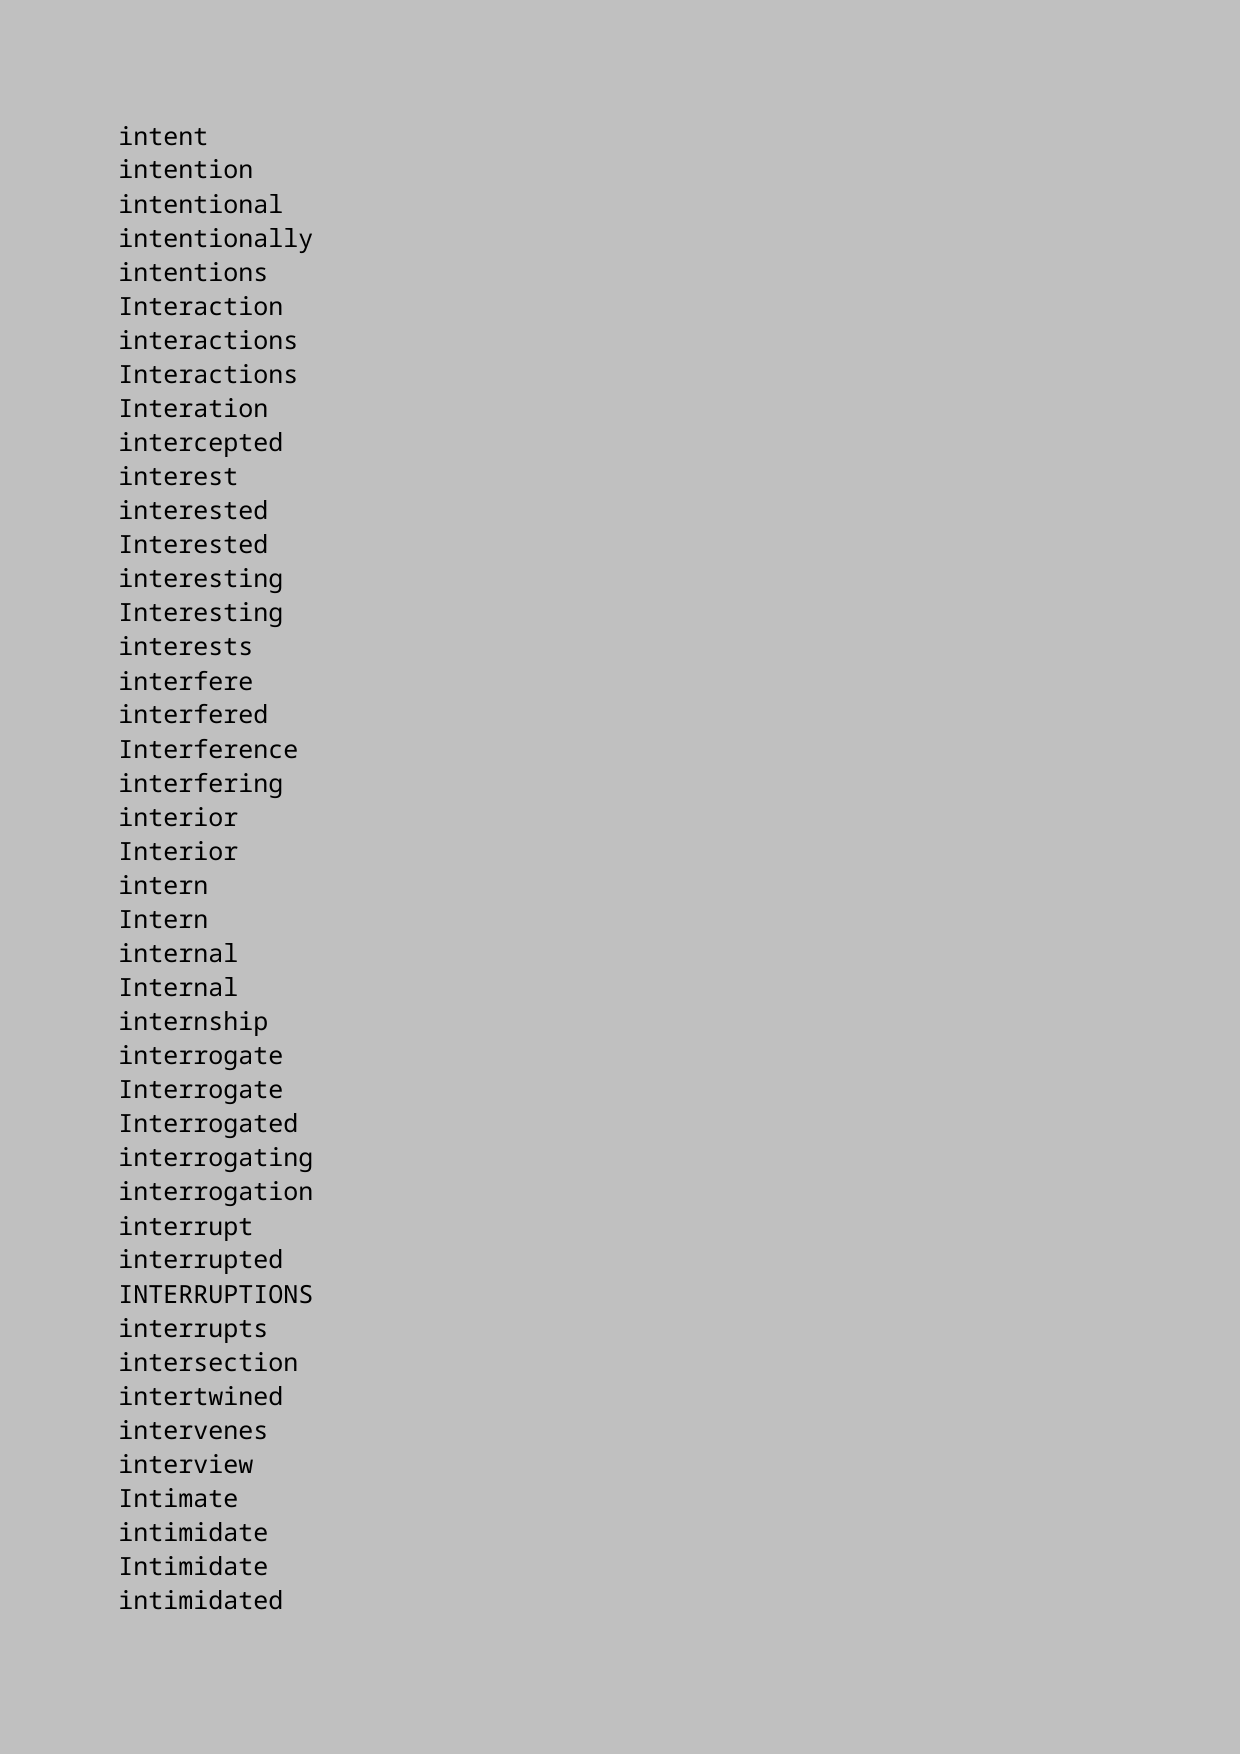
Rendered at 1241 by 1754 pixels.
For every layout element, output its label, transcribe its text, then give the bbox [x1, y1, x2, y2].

text interfere [118, 663, 1122, 697]
text intern [118, 867, 1122, 902]
text interrogation [118, 1174, 1122, 1208]
text interests [118, 629, 1122, 663]
text Interrogate [118, 1072, 1122, 1106]
text Interrogated [118, 1106, 1122, 1140]
text internal [118, 936, 1122, 970]
text intentionally [118, 220, 1122, 254]
text Interference [118, 731, 1122, 765]
text interesting [118, 561, 1122, 595]
text intentional [118, 186, 1122, 220]
text internship [118, 1004, 1122, 1038]
text intention [118, 152, 1122, 186]
text Intimidate [118, 1549, 1122, 1583]
text Interactions [118, 357, 1122, 391]
text intimidated [118, 1583, 1122, 1617]
text interrupt [118, 1208, 1122, 1242]
text interview [118, 1447, 1122, 1481]
text Interaction [118, 288, 1122, 322]
text INTERRUPTIONS [118, 1276, 1122, 1310]
text interrupts [118, 1310, 1122, 1344]
text intervenes [118, 1412, 1122, 1447]
text intimidate [118, 1515, 1122, 1549]
text intertwined [118, 1378, 1122, 1412]
text interrogating [118, 1140, 1122, 1174]
text interfered [118, 697, 1122, 731]
text Intern [118, 902, 1122, 936]
text interactions [118, 322, 1122, 357]
text Interesting [118, 595, 1122, 629]
text interrupted [118, 1242, 1122, 1276]
text intercepted [118, 425, 1122, 459]
text Internal [118, 970, 1122, 1004]
text interest [118, 459, 1122, 493]
text intersection [118, 1344, 1122, 1378]
text Interation [118, 391, 1122, 425]
text interfering [118, 765, 1122, 799]
text Interior [118, 833, 1122, 867]
text Intimate [118, 1481, 1122, 1515]
text Interested [118, 527, 1122, 561]
text interested [118, 493, 1122, 527]
text intentions [118, 254, 1122, 288]
text interior [118, 799, 1122, 833]
text interrogate [118, 1038, 1122, 1072]
text intent [118, 118, 1122, 152]
